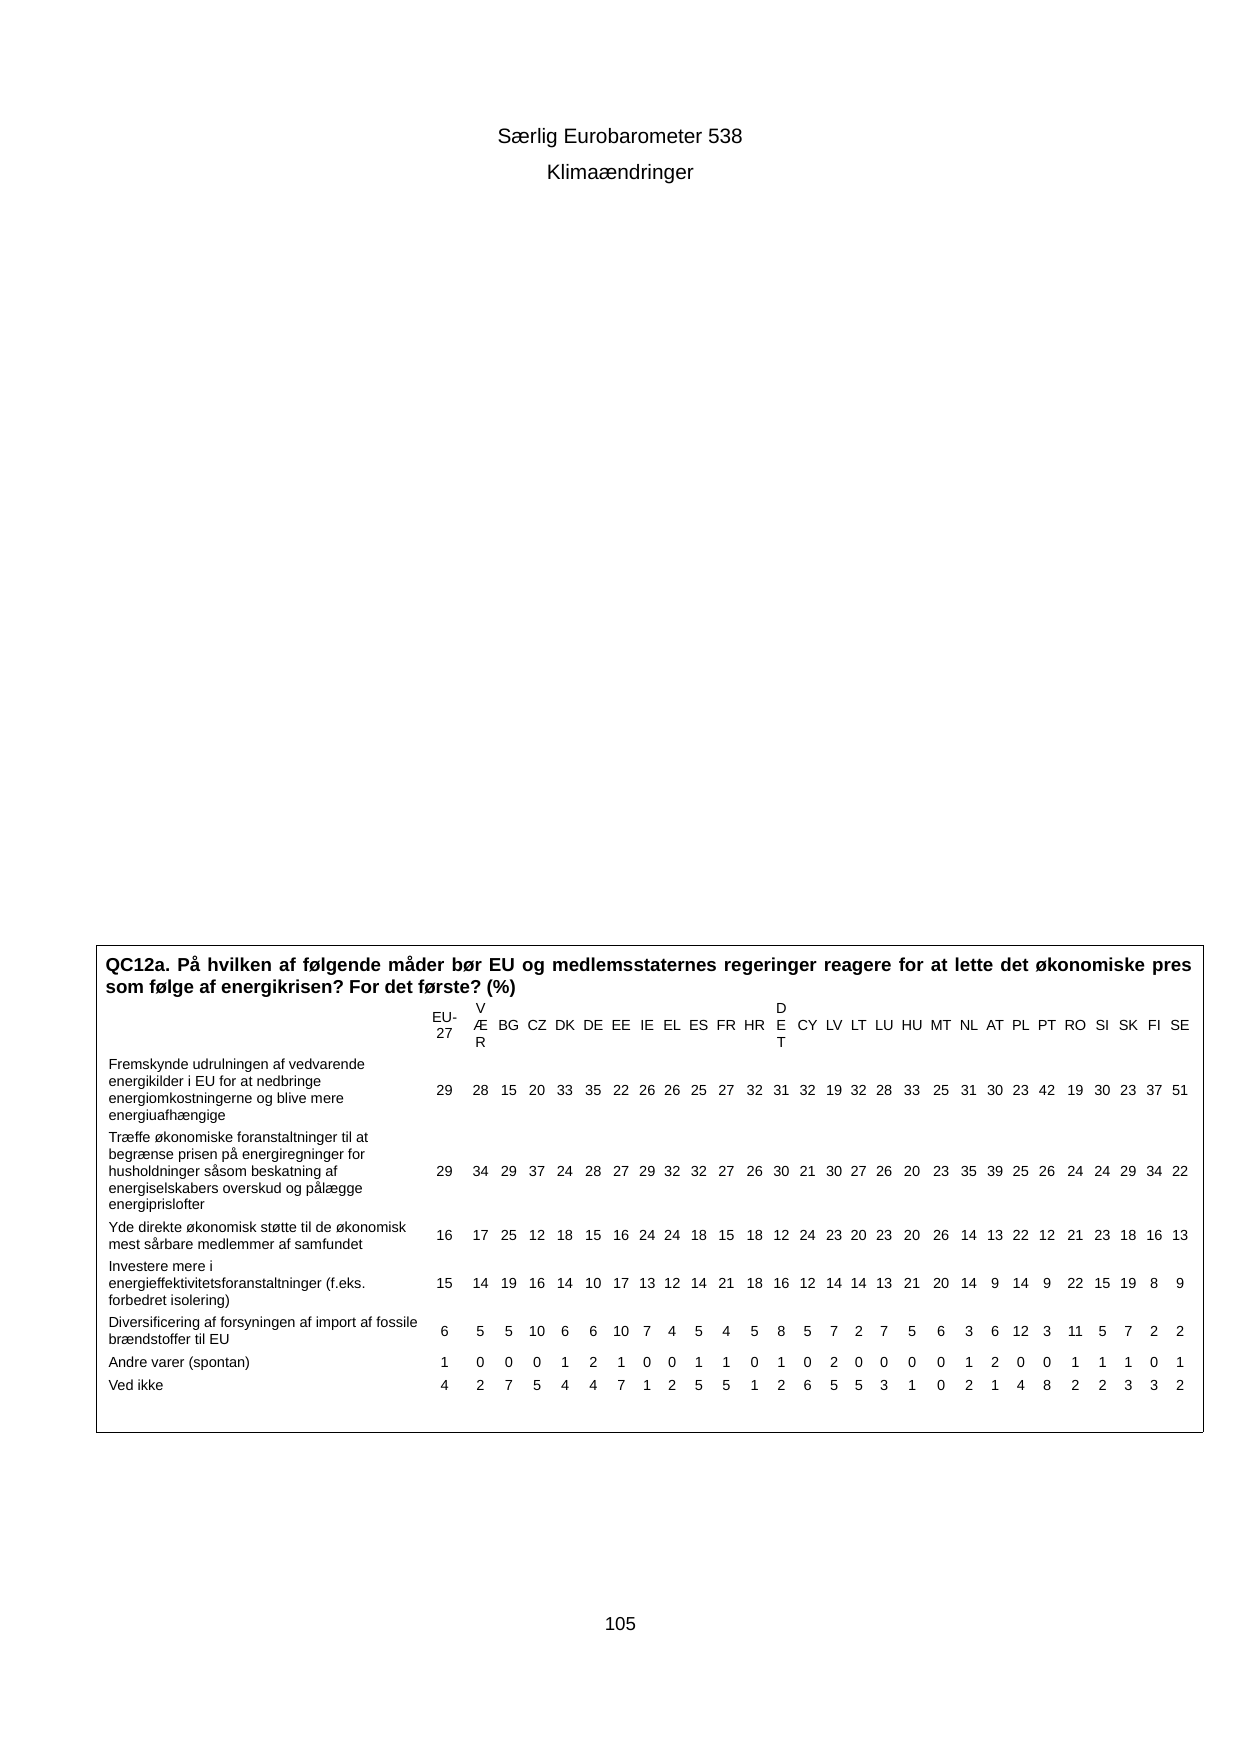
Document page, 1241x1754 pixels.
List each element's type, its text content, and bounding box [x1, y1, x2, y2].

table_cell 27 [713, 1126, 740, 1216]
table_cell 1 [955, 1351, 982, 1373]
table_cell 23 [1008, 1053, 1033, 1126]
table_cell Træffe økonomiske foranstaltninger til at begrænse prisen på energiregninger for husholdninger såsom beskatning af energiselskabers overskud og pålægge energiprislofter [105, 1126, 422, 1216]
table_cell 20 [897, 1216, 926, 1255]
table_cell Yde direkte økonomisk støtte til de økonomisk mest sårbare medlemmer af samfundet [105, 1216, 422, 1255]
table_header HU [897, 997, 926, 1053]
table_cell 15 [422, 1255, 467, 1311]
table_cell 37 [1142, 1053, 1166, 1126]
table_cell 1 [1166, 1351, 1194, 1373]
table_cell 5 [685, 1311, 712, 1351]
table_header HR [740, 997, 769, 1053]
table_cell 23 [822, 1216, 846, 1255]
table_cell 28 [579, 1126, 607, 1216]
table_cell 10 [607, 1311, 635, 1351]
table_cell 15 [579, 1216, 607, 1255]
table_cell 18 [740, 1216, 769, 1255]
table_header SI [1090, 997, 1114, 1053]
table_cell 31 [955, 1053, 982, 1126]
table_cell 1 [635, 1373, 659, 1396]
table_cell 30 [1090, 1053, 1114, 1126]
table_header DET [769, 997, 793, 1053]
table_cell 20 [846, 1216, 871, 1255]
table_cell 15 [494, 1053, 523, 1126]
table_cell 30 [982, 1053, 1008, 1126]
table_header DE [579, 997, 607, 1053]
table_header PT [1034, 997, 1060, 1053]
table_cell 17 [467, 1216, 494, 1255]
table_cell 23 [1114, 1053, 1142, 1126]
table_cell 13 [982, 1216, 1008, 1255]
table_cell 27 [607, 1126, 635, 1216]
table_header LU [871, 997, 897, 1053]
table_cell 7 [822, 1311, 846, 1351]
table_cell 13 [871, 1255, 897, 1311]
table_cell 19 [1060, 1053, 1090, 1126]
table_cell 42 [1034, 1053, 1060, 1126]
table_header IE [635, 997, 659, 1053]
table_cell 7 [494, 1373, 523, 1396]
table_cell 32 [685, 1126, 712, 1216]
table_cell 22 [1008, 1216, 1033, 1255]
table_cell 16 [769, 1255, 793, 1311]
table_header NL [955, 997, 982, 1053]
table_cell 21 [897, 1255, 926, 1311]
table_cell 5 [793, 1311, 822, 1351]
table_cell 5 [846, 1373, 871, 1396]
table_cell 28 [871, 1053, 897, 1126]
table_cell 5 [494, 1311, 523, 1351]
table_cell 39 [982, 1126, 1008, 1216]
table_cell 12 [793, 1255, 822, 1311]
table_cell 29 [494, 1126, 523, 1216]
table_cell 22 [1166, 1126, 1194, 1216]
table_cell 24 [1060, 1126, 1090, 1216]
table_header LV [822, 997, 846, 1053]
table_cell 0 [926, 1373, 955, 1396]
table_cell 13 [1166, 1216, 1194, 1255]
table_header SE [1166, 997, 1194, 1053]
table_header ES [685, 997, 712, 1053]
table_header FI [1142, 997, 1166, 1053]
table_cell 0 [846, 1351, 871, 1373]
table_cell 13 [635, 1255, 659, 1311]
table_cell 32 [740, 1053, 769, 1126]
table_cell 8 [1142, 1255, 1166, 1311]
table_cell 32 [846, 1053, 871, 1126]
table_cell 34 [1142, 1126, 1166, 1216]
table_cell 1 [713, 1351, 740, 1373]
table_cell 0 [871, 1351, 897, 1373]
table_cell 26 [871, 1126, 897, 1216]
table_cell 29 [635, 1126, 659, 1216]
table_cell 14 [467, 1255, 494, 1311]
table_cell 22 [607, 1053, 635, 1126]
table_cell 14 [955, 1255, 982, 1311]
table_cell 23 [1090, 1216, 1114, 1255]
table_cell 32 [659, 1126, 685, 1216]
table_cell 2 [1166, 1311, 1194, 1351]
table_cell 5 [1090, 1311, 1114, 1351]
table_cell 2 [1142, 1311, 1166, 1351]
table_cell 17 [607, 1255, 635, 1311]
table_cell 24 [659, 1216, 685, 1255]
table_cell 1 [1060, 1351, 1090, 1373]
table_header [105, 997, 422, 1053]
table_cell 12 [1034, 1216, 1060, 1255]
table_cell 22 [1060, 1255, 1090, 1311]
table_cell 20 [897, 1126, 926, 1216]
table_cell 2 [1060, 1373, 1090, 1396]
text QC12a. På hvilken af følgende måder bør EU og medlemsstaternes regeringer reagere for at lette det økonomiske pres som følge af energikrisen? For det første? (%) [105, 954, 1194, 997]
table_cell 20 [523, 1053, 551, 1126]
table_cell 1 [422, 1351, 467, 1373]
table_cell Ved ikke [105, 1373, 422, 1396]
table_cell 2 [579, 1351, 607, 1373]
table_cell 1 [1114, 1351, 1142, 1373]
table_cell 26 [635, 1053, 659, 1126]
table_cell 1 [982, 1373, 1008, 1396]
table_cell 5 [897, 1311, 926, 1351]
table_cell Andre varer (spontan) [105, 1351, 422, 1373]
table_cell 18 [551, 1216, 579, 1255]
table_cell 24 [635, 1216, 659, 1255]
table_cell 7 [607, 1373, 635, 1396]
table_header FR [713, 997, 740, 1053]
table_cell 1 [607, 1351, 635, 1373]
table_cell 7 [1114, 1311, 1142, 1351]
table_cell 2 [1090, 1373, 1114, 1396]
table_cell 6 [982, 1311, 1008, 1351]
table_cell 12 [1008, 1311, 1033, 1351]
table_header CY [793, 997, 822, 1053]
table_cell 37 [523, 1126, 551, 1216]
table_cell 29 [1114, 1126, 1142, 1216]
table_cell 4 [551, 1373, 579, 1396]
table_header CZ [523, 997, 551, 1053]
table_cell 2 [1166, 1373, 1194, 1396]
table_cell 24 [793, 1216, 822, 1255]
table_cell 24 [1090, 1126, 1114, 1216]
table_cell 0 [659, 1351, 685, 1373]
table_header PL [1008, 997, 1033, 1053]
table_cell 32 [793, 1053, 822, 1126]
table_cell 14 [846, 1255, 871, 1311]
table_cell 24 [551, 1126, 579, 1216]
table_cell 15 [1090, 1255, 1114, 1311]
table_cell 5 [685, 1373, 712, 1396]
table_cell 1 [685, 1351, 712, 1373]
table_header SK [1114, 997, 1142, 1053]
table_cell 29 [422, 1126, 467, 1216]
table_cell 26 [659, 1053, 685, 1126]
table_cell 5 [713, 1373, 740, 1396]
table_cell 18 [1114, 1216, 1142, 1255]
table_cell 26 [926, 1216, 955, 1255]
table_cell 14 [1008, 1255, 1033, 1311]
table_cell 5 [822, 1373, 846, 1396]
table_cell 26 [740, 1126, 769, 1216]
table_cell 16 [523, 1255, 551, 1311]
table_cell 2 [846, 1311, 871, 1351]
table_cell 30 [769, 1126, 793, 1216]
table_cell 0 [467, 1351, 494, 1373]
table_cell 27 [846, 1126, 871, 1216]
table_cell 14 [955, 1216, 982, 1255]
table_cell 2 [659, 1373, 685, 1396]
table_header DK [551, 997, 579, 1053]
table_header LT [846, 997, 871, 1053]
table_cell 23 [871, 1216, 897, 1255]
table_cell 21 [793, 1126, 822, 1216]
table_header BG [494, 997, 523, 1053]
table_cell 8 [1034, 1373, 1060, 1396]
table_cell 21 [1060, 1216, 1090, 1255]
table_cell 11 [1060, 1311, 1090, 1351]
table_cell 19 [1114, 1255, 1142, 1311]
table_cell 19 [494, 1255, 523, 1311]
table_cell 21 [713, 1255, 740, 1311]
table_cell 3 [1114, 1373, 1142, 1396]
table_cell 35 [955, 1126, 982, 1216]
table_cell 3 [955, 1311, 982, 1351]
table_cell 6 [793, 1373, 822, 1396]
table_cell 0 [523, 1351, 551, 1373]
table_cell Diversificering af forsyningen af import af fossile brændstoffer til EU [105, 1311, 422, 1351]
table_cell 12 [769, 1216, 793, 1255]
table_cell 30 [822, 1126, 846, 1216]
table_cell 18 [685, 1216, 712, 1255]
table_cell 2 [769, 1373, 793, 1396]
table_cell 25 [494, 1216, 523, 1255]
table_cell 6 [926, 1311, 955, 1351]
table_cell 25 [926, 1053, 955, 1126]
table_header VÆR [467, 997, 494, 1053]
table_header EU-27 [422, 997, 467, 1053]
table_cell 7 [635, 1311, 659, 1351]
table_cell 3 [1034, 1311, 1060, 1351]
table_cell 4 [659, 1311, 685, 1351]
table_cell 2 [467, 1373, 494, 1396]
table_cell 25 [685, 1053, 712, 1126]
table_cell 2 [822, 1351, 846, 1373]
table_cell 16 [1142, 1216, 1166, 1255]
table_cell 14 [822, 1255, 846, 1311]
table_cell 27 [713, 1053, 740, 1126]
table_cell 0 [793, 1351, 822, 1373]
table_cell 20 [926, 1255, 955, 1311]
table_cell 5 [467, 1311, 494, 1351]
table_cell 16 [607, 1216, 635, 1255]
table_cell 1 [897, 1373, 926, 1396]
table_cell 2 [982, 1351, 1008, 1373]
table_cell 9 [1166, 1255, 1194, 1311]
table_cell 2 [955, 1373, 982, 1396]
table_cell 1 [551, 1351, 579, 1373]
table_cell 18 [740, 1255, 769, 1311]
table_cell 4 [579, 1373, 607, 1396]
table_cell 0 [494, 1351, 523, 1373]
table_cell 34 [467, 1126, 494, 1216]
table_cell 29 [422, 1053, 467, 1126]
table_cell 9 [982, 1255, 1008, 1311]
table_cell 1 [740, 1373, 769, 1396]
table_cell 0 [1142, 1351, 1166, 1373]
table_cell 15 [713, 1216, 740, 1255]
table_cell 33 [897, 1053, 926, 1126]
table_cell 26 [1034, 1126, 1060, 1216]
table_cell 19 [822, 1053, 846, 1126]
table_cell Investere mere i energieffektivitetsforanstaltninger (f.eks. forbedret isolering) [105, 1255, 422, 1311]
table_cell 14 [685, 1255, 712, 1311]
table_cell 33 [551, 1053, 579, 1126]
table_cell 12 [659, 1255, 685, 1311]
table_cell 51 [1166, 1053, 1194, 1126]
table_header EE [607, 997, 635, 1053]
table_header RO [1060, 997, 1090, 1053]
table_cell 25 [1008, 1126, 1033, 1216]
table_cell 23 [926, 1126, 955, 1216]
table_cell 0 [1008, 1351, 1033, 1373]
table_cell 10 [579, 1255, 607, 1311]
table_cell 8 [769, 1311, 793, 1351]
table_cell 1 [769, 1351, 793, 1373]
table_cell 6 [422, 1311, 467, 1351]
table_cell 5 [523, 1373, 551, 1396]
table_cell 14 [551, 1255, 579, 1311]
table_cell 31 [769, 1053, 793, 1126]
table_cell 3 [871, 1373, 897, 1396]
table_cell 3 [1142, 1373, 1166, 1396]
table_cell 0 [635, 1351, 659, 1373]
table_cell 5 [740, 1311, 769, 1351]
table_cell 28 [467, 1053, 494, 1126]
table_cell 6 [551, 1311, 579, 1351]
table_cell 16 [422, 1216, 467, 1255]
table_header EL [659, 997, 685, 1053]
table_cell 7 [871, 1311, 897, 1351]
table_cell 10 [523, 1311, 551, 1351]
table_cell 4 [422, 1373, 467, 1396]
table_cell 6 [579, 1311, 607, 1351]
table_cell 4 [713, 1311, 740, 1351]
table_cell 1 [1090, 1351, 1114, 1373]
table_cell 0 [897, 1351, 926, 1373]
table_cell 0 [1034, 1351, 1060, 1373]
table_cell 4 [1008, 1373, 1033, 1396]
table_cell 0 [740, 1351, 769, 1373]
table_cell 0 [926, 1351, 955, 1373]
table_header MT [926, 997, 955, 1053]
table_cell Fremskynde udrulningen af vedvarende energikilder i EU for at nedbringe energiomkostningerne og blive mere energiuafhængige [105, 1053, 422, 1126]
table_header AT [982, 997, 1008, 1053]
table_cell 12 [523, 1216, 551, 1255]
table_cell 35 [579, 1053, 607, 1126]
table_cell 9 [1034, 1255, 1060, 1311]
